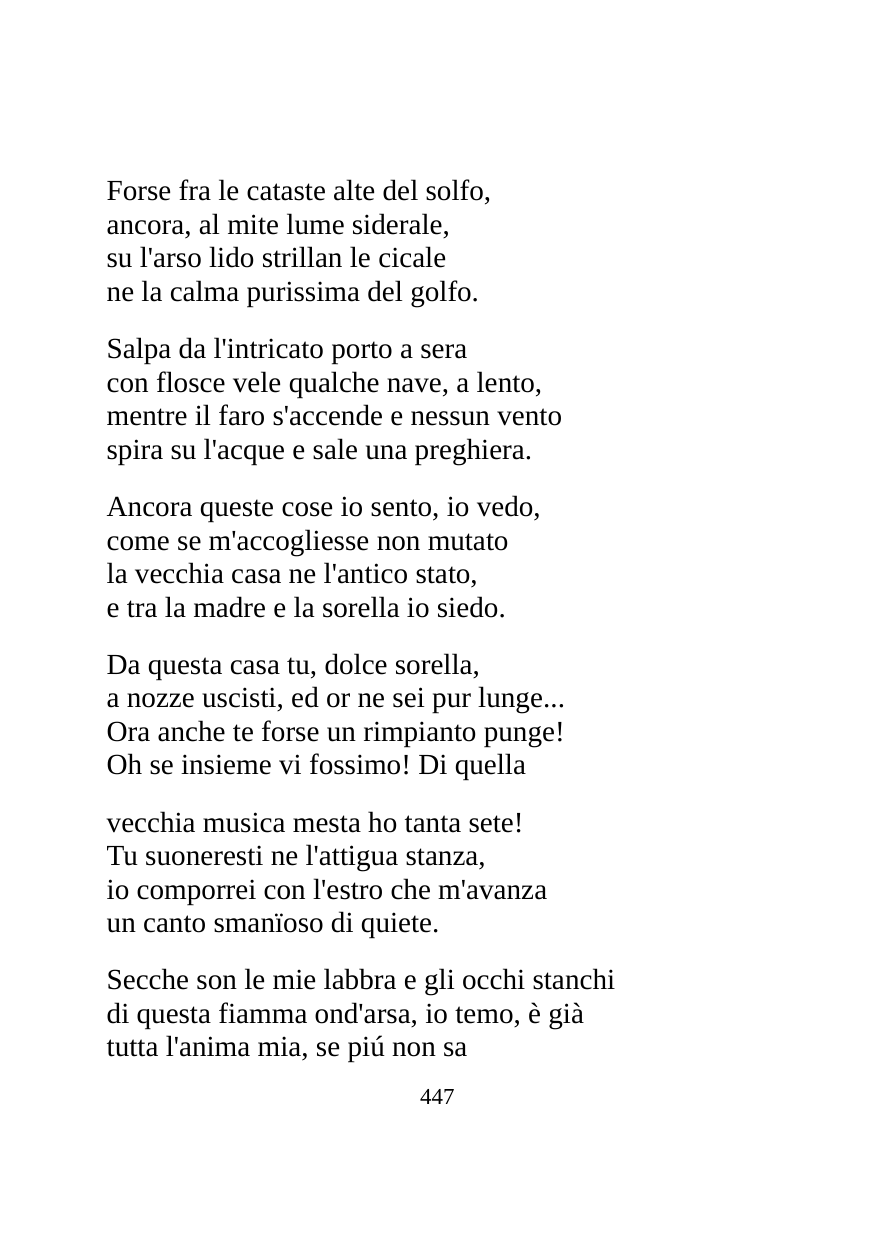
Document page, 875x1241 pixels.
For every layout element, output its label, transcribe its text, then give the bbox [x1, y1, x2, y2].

text su l'arso lido strillan le cicale [106, 241, 768, 274]
text spira su l'acque e sale una preghiera. [106, 432, 768, 465]
text Da questa casa tu, dolce sorella, [106, 647, 768, 680]
text come se m'accogliesse non mutato [106, 523, 768, 556]
text la vecchia casa ne l'antico stato, [106, 556, 768, 590]
text io comporrei con l'estro che m'avanza [106, 872, 768, 905]
text ancora, al mite lume siderale, [106, 207, 768, 241]
text Forse fra le cataste alte del solfo, [106, 173, 768, 207]
text tutta l'anima mia, se piú non sa [106, 1029, 768, 1063]
text Ancora queste cose io sento, io vedo, [106, 489, 768, 523]
text mentre il faro s'accende e nessun vento [106, 398, 768, 432]
text Ora anche te forse un rimpianto punge! [106, 714, 768, 747]
text a nozze uscisti, ed or ne sei pur lunge... [106, 680, 768, 714]
text Tu suoneresti ne l'attigua stanza, [106, 838, 768, 872]
text e tra la madre e la sorella io siedo. [106, 590, 768, 623]
text con flosce vele qualche nave, a lento, [106, 365, 768, 398]
text ne la calma purissima del golfo. [106, 274, 768, 308]
text vecchia musica mesta ho tanta sete! [106, 805, 768, 838]
text Secche son le mie labbra e gli occhi stanchi [106, 962, 768, 996]
text Salpa da l'intricato porto a sera [106, 331, 768, 365]
text un canto smanïoso di quiete. [106, 905, 768, 939]
text di questa fiamma ond'arsa, io temo, è già [106, 996, 768, 1029]
text Oh se insieme vi fossimo! Di quella [106, 747, 768, 781]
